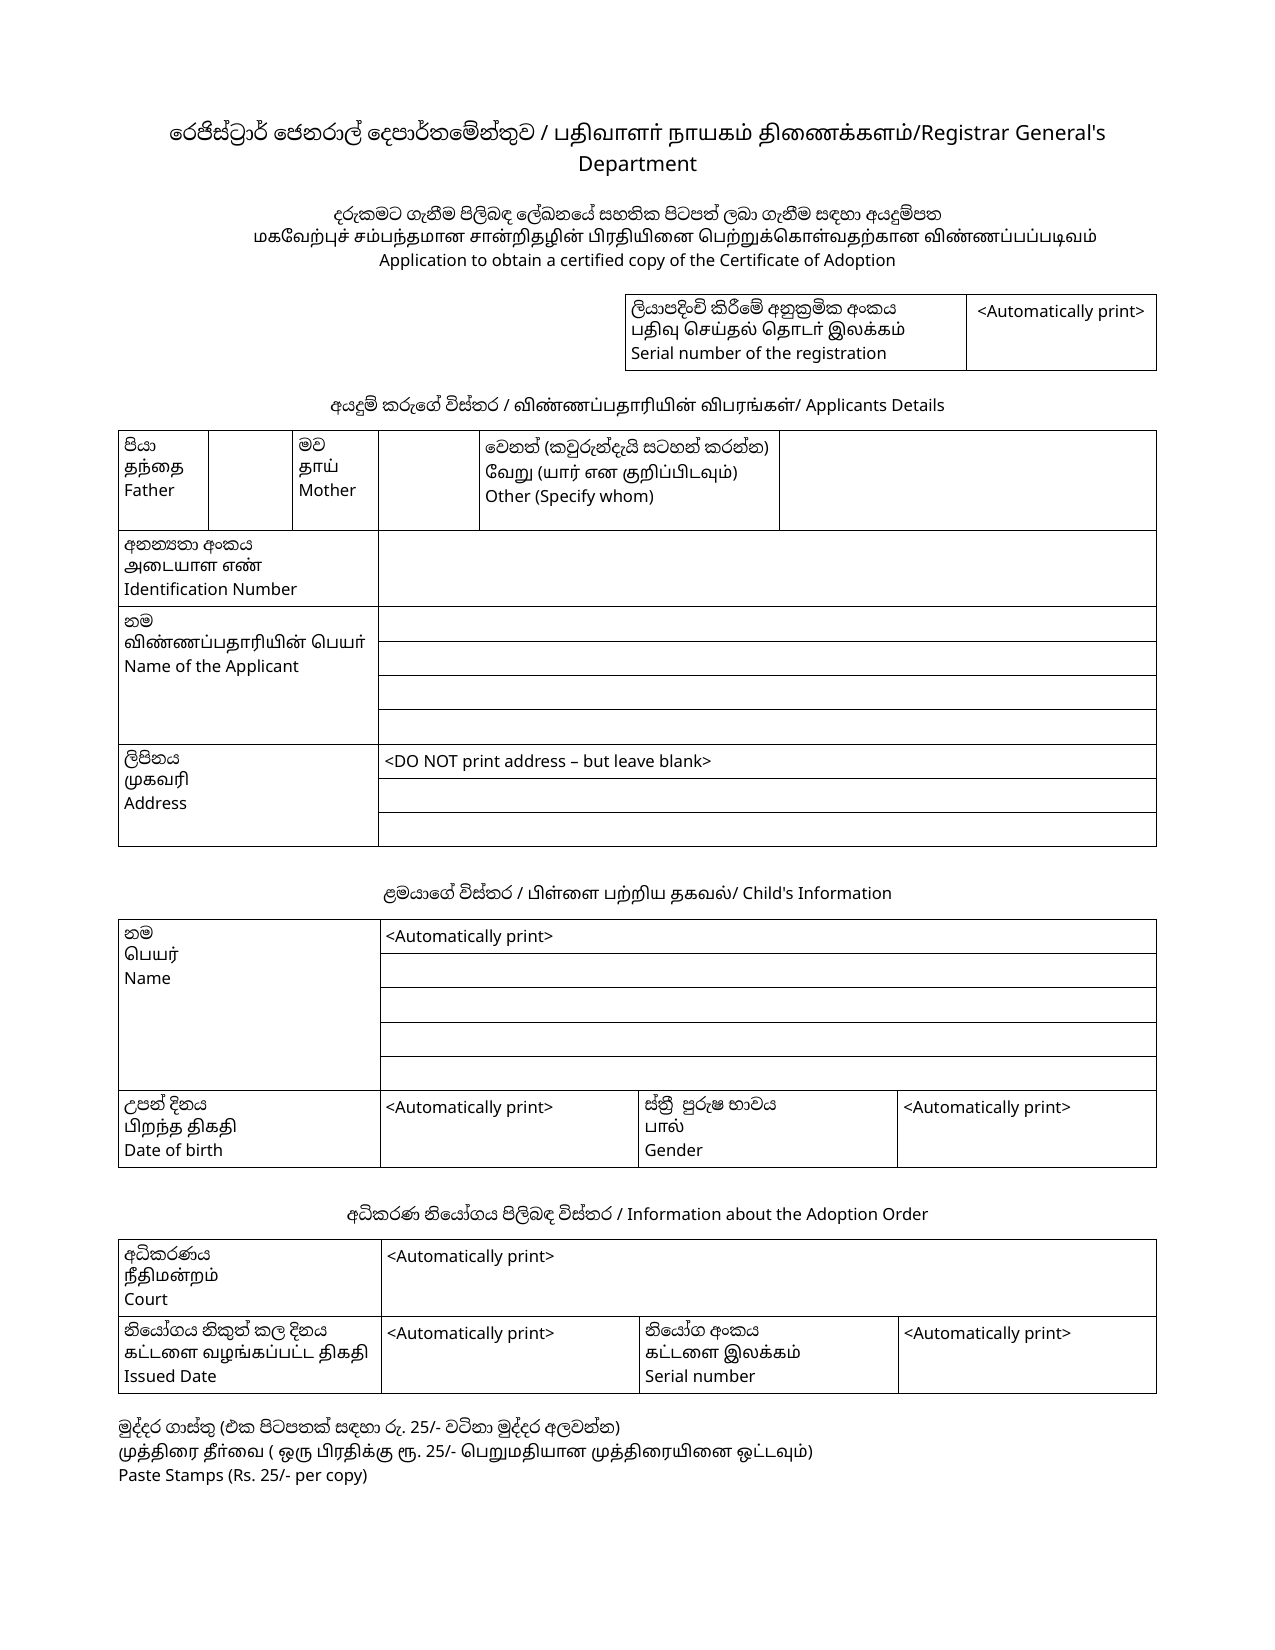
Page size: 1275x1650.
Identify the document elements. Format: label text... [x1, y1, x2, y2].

table_cell ලිපිනය முகவரி Address [119, 745, 378, 846]
table_cell [379, 642, 1156, 675]
table_cell <Automatically print> [899, 1317, 1156, 1393]
table_cell [381, 1023, 1156, 1056]
table_cell [381, 1057, 1156, 1090]
text දරුකමට ගැනීම පිලිබඳ ලේඛනයේ සහතික පිටපත් ලබා ගැනීම සඳහා අයදුම්පත [118, 206, 1157, 228]
table_cell <Automatically print> [898, 1091, 1156, 1167]
text ළමයාගේ විස්තර / பிள்ளை பற்றிய தகவல்/ Child's Information [118, 882, 1157, 906]
table_cell නම விண்ணப்பதாரியின் பெயா் Name of the Applicant [119, 607, 378, 743]
table_header <Automatically print> [381, 920, 1156, 953]
table_cell නියෝගය නිකුත් කල දිනය கட்டளை வழங்கப்பட்ட திகதி Issued Date [119, 1317, 381, 1393]
table_cell [379, 710, 1156, 743]
table_cell අනන්‍යතා අංකය அடையாள எண் Identification Number [119, 531, 378, 606]
table_cell <Automatically print> [382, 1317, 639, 1393]
table_cell ස්ත්‍රී පුරුෂ භාවය பால் Gender [639, 1091, 897, 1167]
table_header [780, 431, 1156, 530]
table_header <Automatically print> [382, 1240, 1156, 1316]
table_cell [379, 531, 1156, 606]
table_cell <DO NOT print address – but leave blank> [379, 745, 1156, 778]
table_header <Automatically print> [967, 295, 1156, 370]
text රෙජිස්ට්‍රාර් ජෙනරාල් දෙපාර්තමේන්තුව / பதிவாளா் நாயகம் திணைக்களம்/Registrar General's Department [118, 118, 1157, 177]
table_header ලියාපදිංචි කිරීමේ අනුක්‍රමික අංකය பதிவு செய்தல் தொடா் இலக்கம் Serial number of the registration [626, 295, 966, 370]
table_cell [379, 676, 1156, 709]
text Paste Stamps (Rs. 25/- per copy) [118, 1464, 1157, 1487]
table_cell [379, 779, 1156, 812]
table_header වෙනත් (කවුරුන්දැයි සටහන් කරන්න) வேறு (யார் என குறிப்பிடவும்) Other (Specify whom) [480, 431, 779, 530]
table_cell උපන් දිනය பிறந்த திகதி Date of birth [119, 1091, 380, 1167]
table_cell <Automatically print> [381, 1091, 638, 1167]
text முத்திரை தீா்வை ( ஒரு பிரதிக்கு ரூ. 25/- பெறுமதியான முத்திரையினை ஒட்டவும்) [118, 1440, 1157, 1464]
table_cell [379, 607, 1156, 641]
table_cell [381, 988, 1156, 1022]
table_header පියා தந்தை Father [119, 431, 208, 530]
table_cell [381, 954, 1156, 987]
table_header [379, 431, 479, 530]
table_header අධිකරණය நீதிமன்றம் Court [119, 1240, 381, 1316]
table_cell [379, 813, 1156, 846]
table_header මව தாய் Mother [293, 431, 378, 530]
table_cell නියෝග අංකය கட்டளை இலக்கம் Serial number [640, 1317, 898, 1393]
text Application to obtain a certified copy of the Certificate of Adoption [118, 248, 1157, 271]
table_header [209, 431, 292, 530]
text මුද්දර ගාස්තු (එක පිටපතක් සඳහා රු. 25/- වටිනා මුද්දර අලවන්න) [118, 1415, 1157, 1440]
table_header නම பெயர் Name [119, 920, 380, 1090]
text අයදුම් කරුගේ විස්තර / விண்ணப்பதாரியின் விபரங்கள்/ Applicants Details [118, 393, 1157, 418]
list மகவேற்புச் சம்பந்தமான சான்றிதழின் பிரதியினை பெற்றுக்கொள்வதற்கான விண்ணப்பப்படிவம் [156, 228, 1157, 248]
text අධිකරණ නියෝගය පිලිබඳ විස්තර / Information about the Adoption Order [118, 1202, 1157, 1227]
